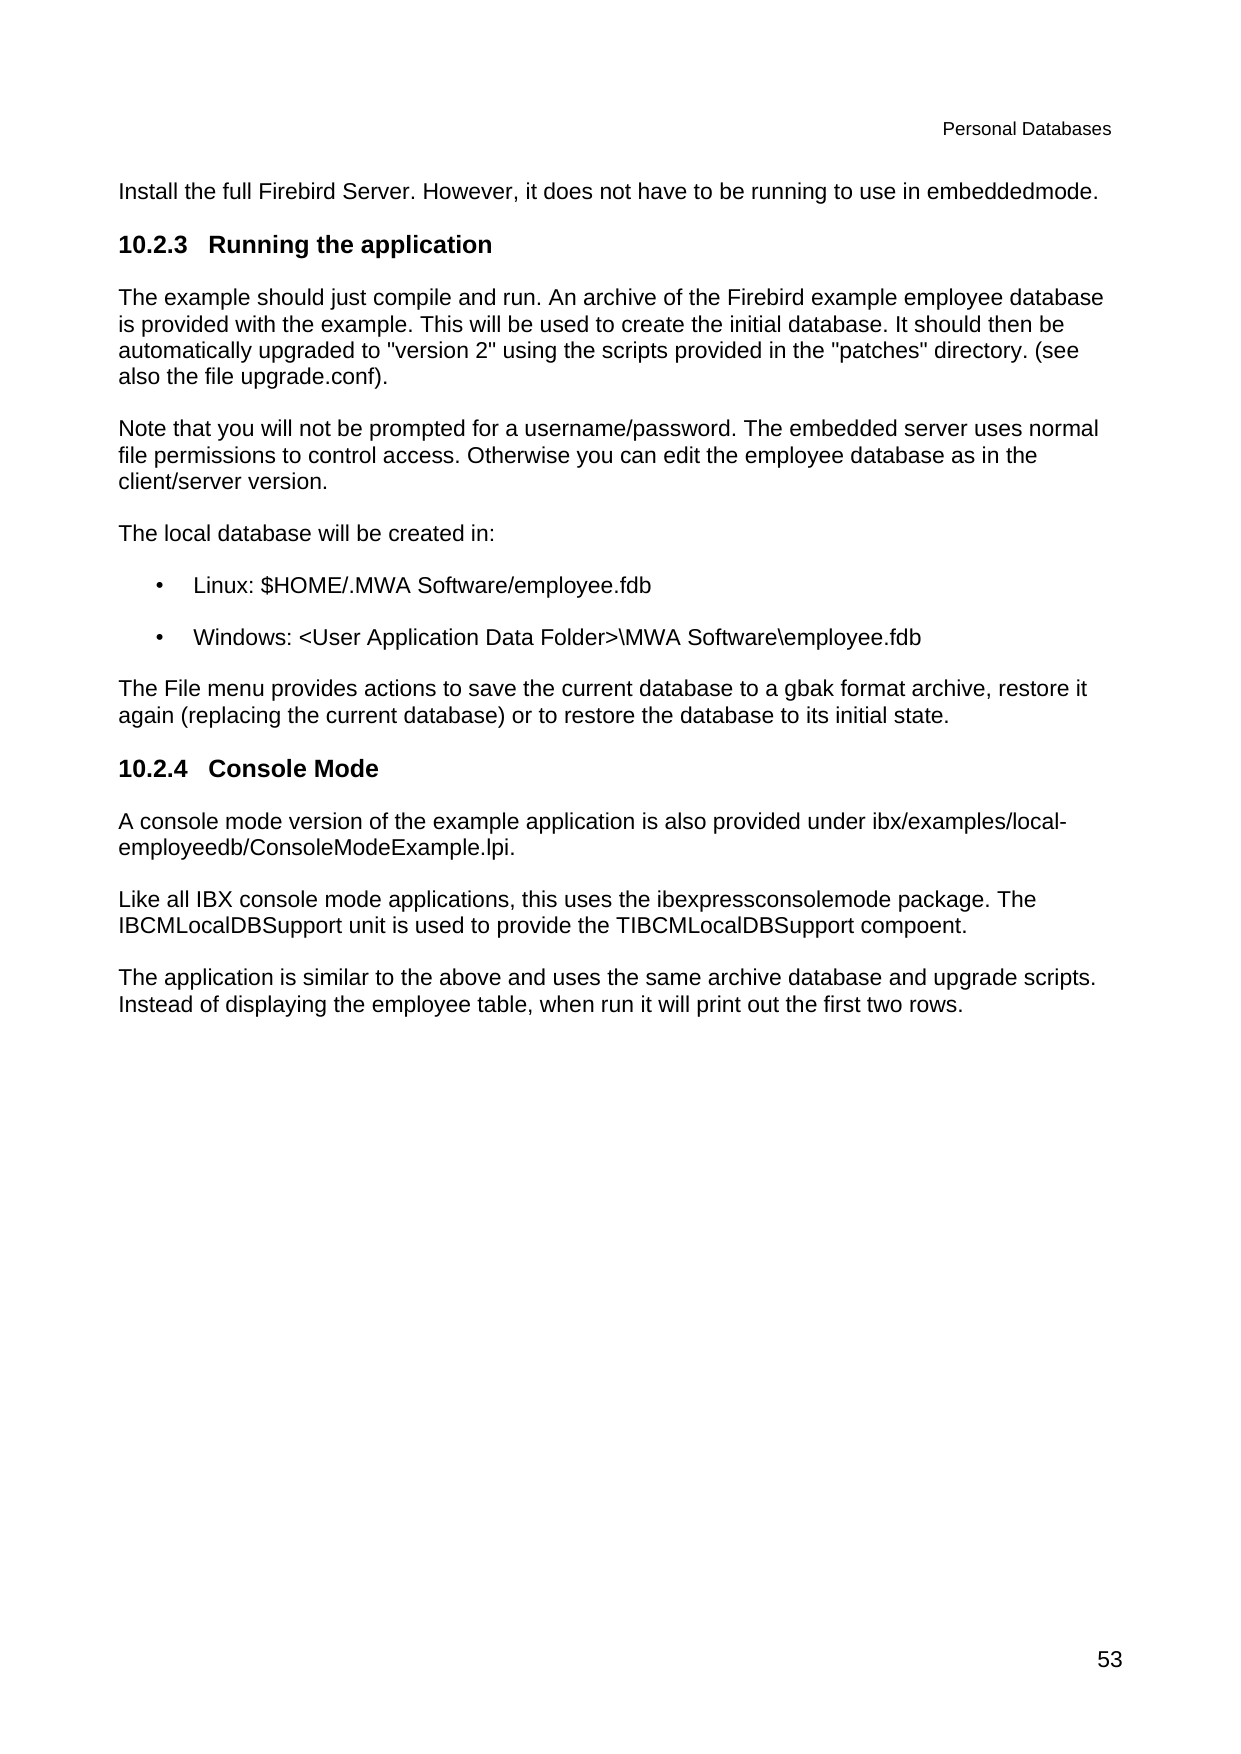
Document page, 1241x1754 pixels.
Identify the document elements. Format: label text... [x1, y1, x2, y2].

text The File menu provides actions to save the current database to a gbak format archive, restore it again (replacing the current database) or to restore the database to its initial state. [118, 675, 1122, 728]
text Install the full Firebird Server. However, it does not have to be running to use in embeddedmode. [118, 178, 1122, 204]
list Linux: $HOME/.MWA Software/employee.fdb [156, 572, 1122, 598]
text A console mode version of the example application is also provided under ibx/examples/local-employeedb/ConsoleModeExample.lpi. [118, 808, 1122, 861]
text The local database will be created in: [118, 520, 1122, 546]
list Windows: <User Application Data Folder>\MWA Software\employee.fdb [156, 623, 1122, 650]
subtitle Running the application [118, 230, 1122, 259]
text The example should just compile and run. An archive of the Firebird example employee database is provided with the example. This will be used to create the initial database. It should then be automatically upgraded to "version 2" using the scripts provided in the "patches" directory. (see also the file upgrade.conf). [118, 284, 1122, 390]
subtitle Console Mode [118, 754, 1122, 782]
text Note that you will not be prompted for a username/password. The embedded server uses normal file permissions to control access. Otherwise you can edit the employee database as in the client/server version. [118, 415, 1122, 494]
text Like all IBX console mode applications, this uses the ibexpressconsolemode package. The IBCMLocalDBSupport unit is used to provide the TIBCMLocalDBSupport compoent. [118, 886, 1122, 939]
text The application is similar to the above and uses the same archive database and upgrade scripts. Instead of displaying the employee table, when run it will print out the first two rows. [118, 964, 1122, 1017]
